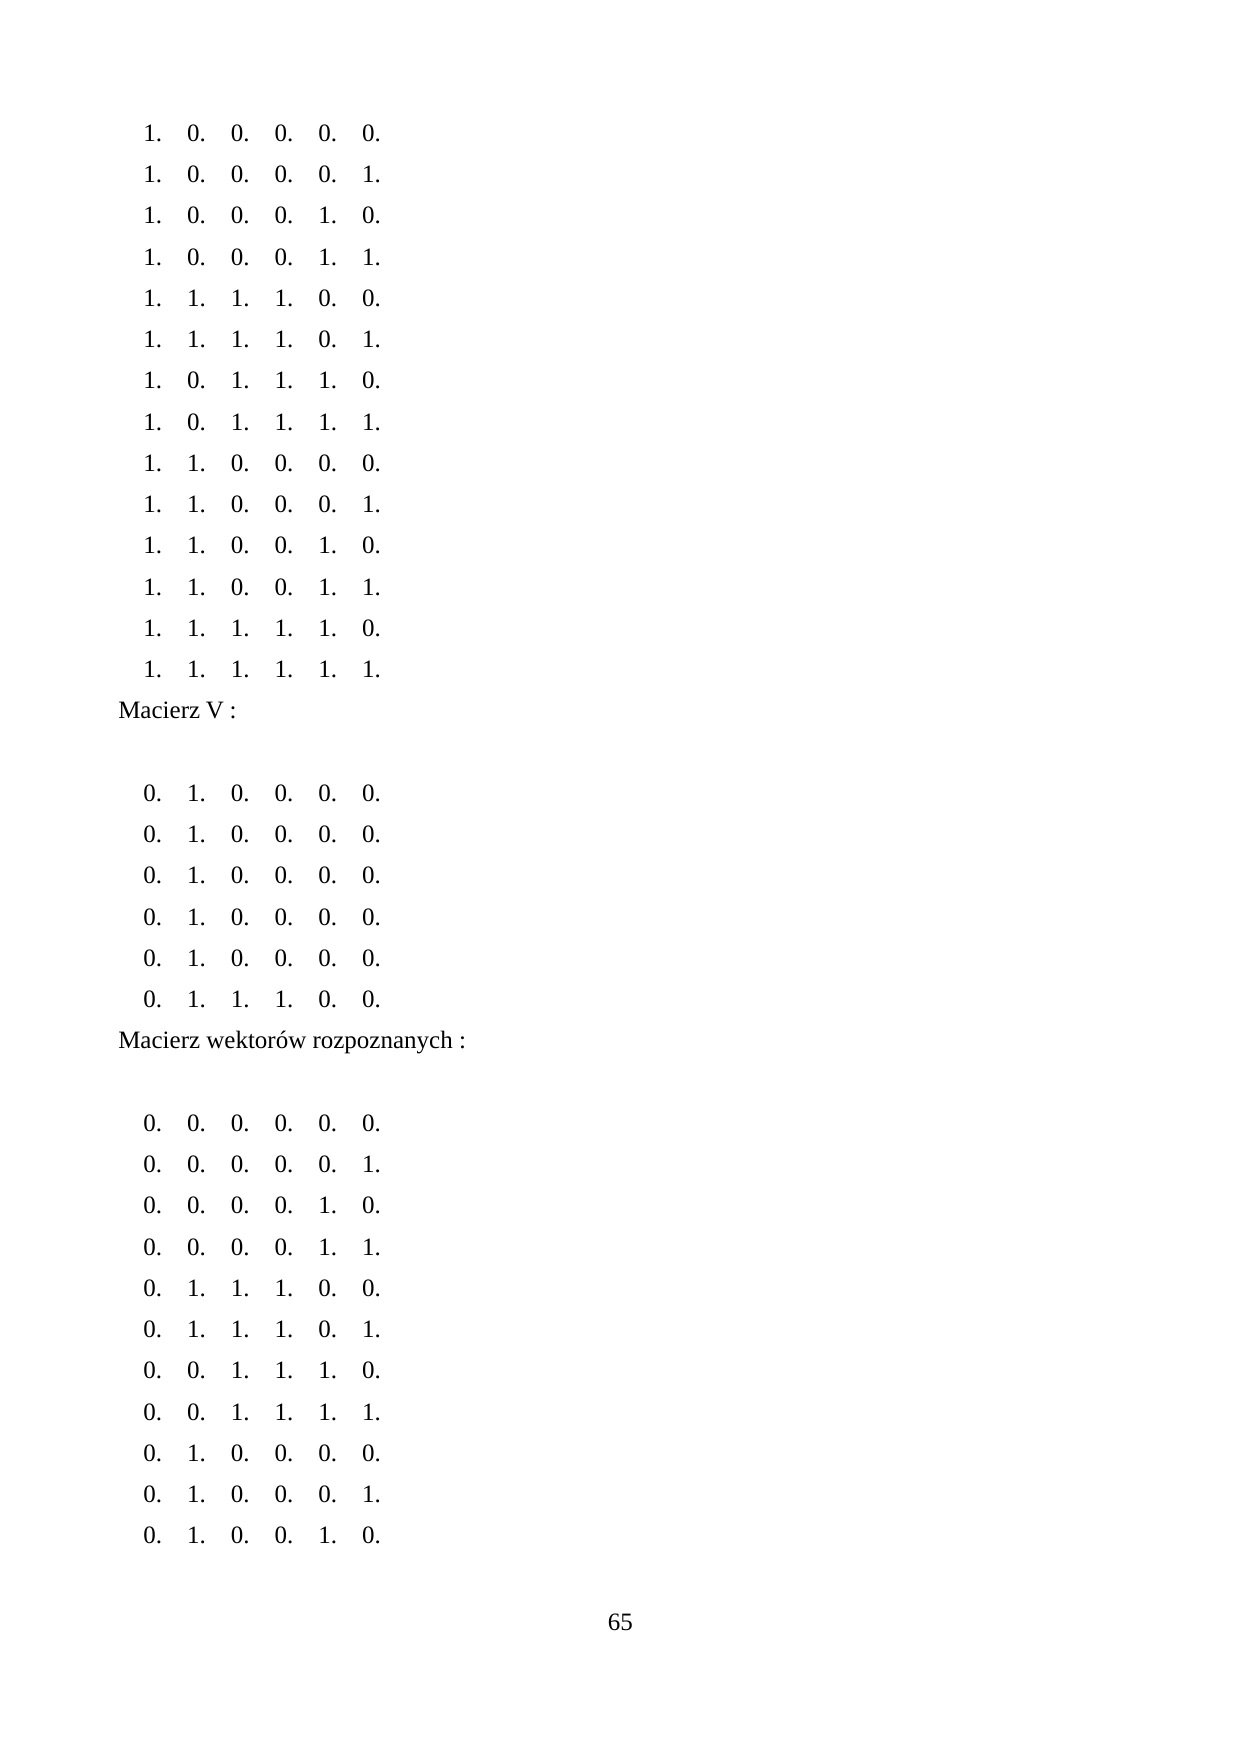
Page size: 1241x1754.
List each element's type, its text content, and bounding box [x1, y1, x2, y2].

text 1. 1. 0. 0. 0. 0. [118, 448, 1122, 477]
text 0. 1. 0. 0. 0. 0. [118, 778, 1122, 807]
text 1. 1. 1. 1. 0. 1. [118, 324, 1122, 353]
text 0. 1. 1. 1. 0. 0. [118, 1273, 1122, 1302]
text 0. 1. 0. 0. 0. 0. [118, 943, 1122, 972]
text 1. 0. 0. 0. 1. 0. [118, 201, 1122, 229]
text 1. 1. 0. 0. 1. 1. [118, 572, 1122, 601]
text 0. 0. 1. 1. 1. 1. [118, 1397, 1122, 1426]
text 0. 1. 1. 1. 0. 1. [118, 1314, 1122, 1343]
text 1. 1. 0. 0. 1. 0. [118, 531, 1122, 559]
text 1. 0. 0. 0. 1. 1. [118, 242, 1122, 271]
text 1. 0. 0. 0. 0. 1. [118, 159, 1122, 188]
text 1. 1. 1. 1. 1. 1. [118, 654, 1122, 683]
text Macierz wektorów rozpoznanych : [118, 1026, 1122, 1054]
text 0. 0. 1. 1. 1. 0. [118, 1356, 1122, 1384]
text 0. 1. 0. 0. 0. 0. [118, 861, 1122, 889]
text 1. 0. 0. 0. 0. 0. [118, 118, 1122, 147]
text 1. 1. 1. 1. 1. 0. [118, 613, 1122, 642]
text 0. 1. 0. 0. 0. 0. [118, 1438, 1122, 1467]
text 1. 0. 1. 1. 1. 1. [118, 407, 1122, 436]
text 0. 1. 0. 0. 1. 0. [118, 1521, 1122, 1549]
text 1. 1. 0. 0. 0. 1. [118, 489, 1122, 518]
text 0. 1. 0. 0. 0. 1. [118, 1479, 1122, 1508]
text 0. 1. 0. 0. 0. 0. [118, 819, 1122, 848]
text Macierz V : [118, 696, 1122, 724]
text 0. 0. 0. 0. 1. 1. [118, 1232, 1122, 1261]
text 1. 0. 1. 1. 1. 0. [118, 366, 1122, 394]
text 0. 0. 0. 0. 1. 0. [118, 1191, 1122, 1219]
text 0. 1. 1. 1. 0. 0. [118, 984, 1122, 1013]
text 0. 0. 0. 0. 0. 0. [118, 1108, 1122, 1137]
text 1. 1. 1. 1. 0. 0. [118, 283, 1122, 312]
text 0. 1. 0. 0. 0. 0. [118, 902, 1122, 931]
text 0. 0. 0. 0. 0. 1. [118, 1149, 1122, 1178]
